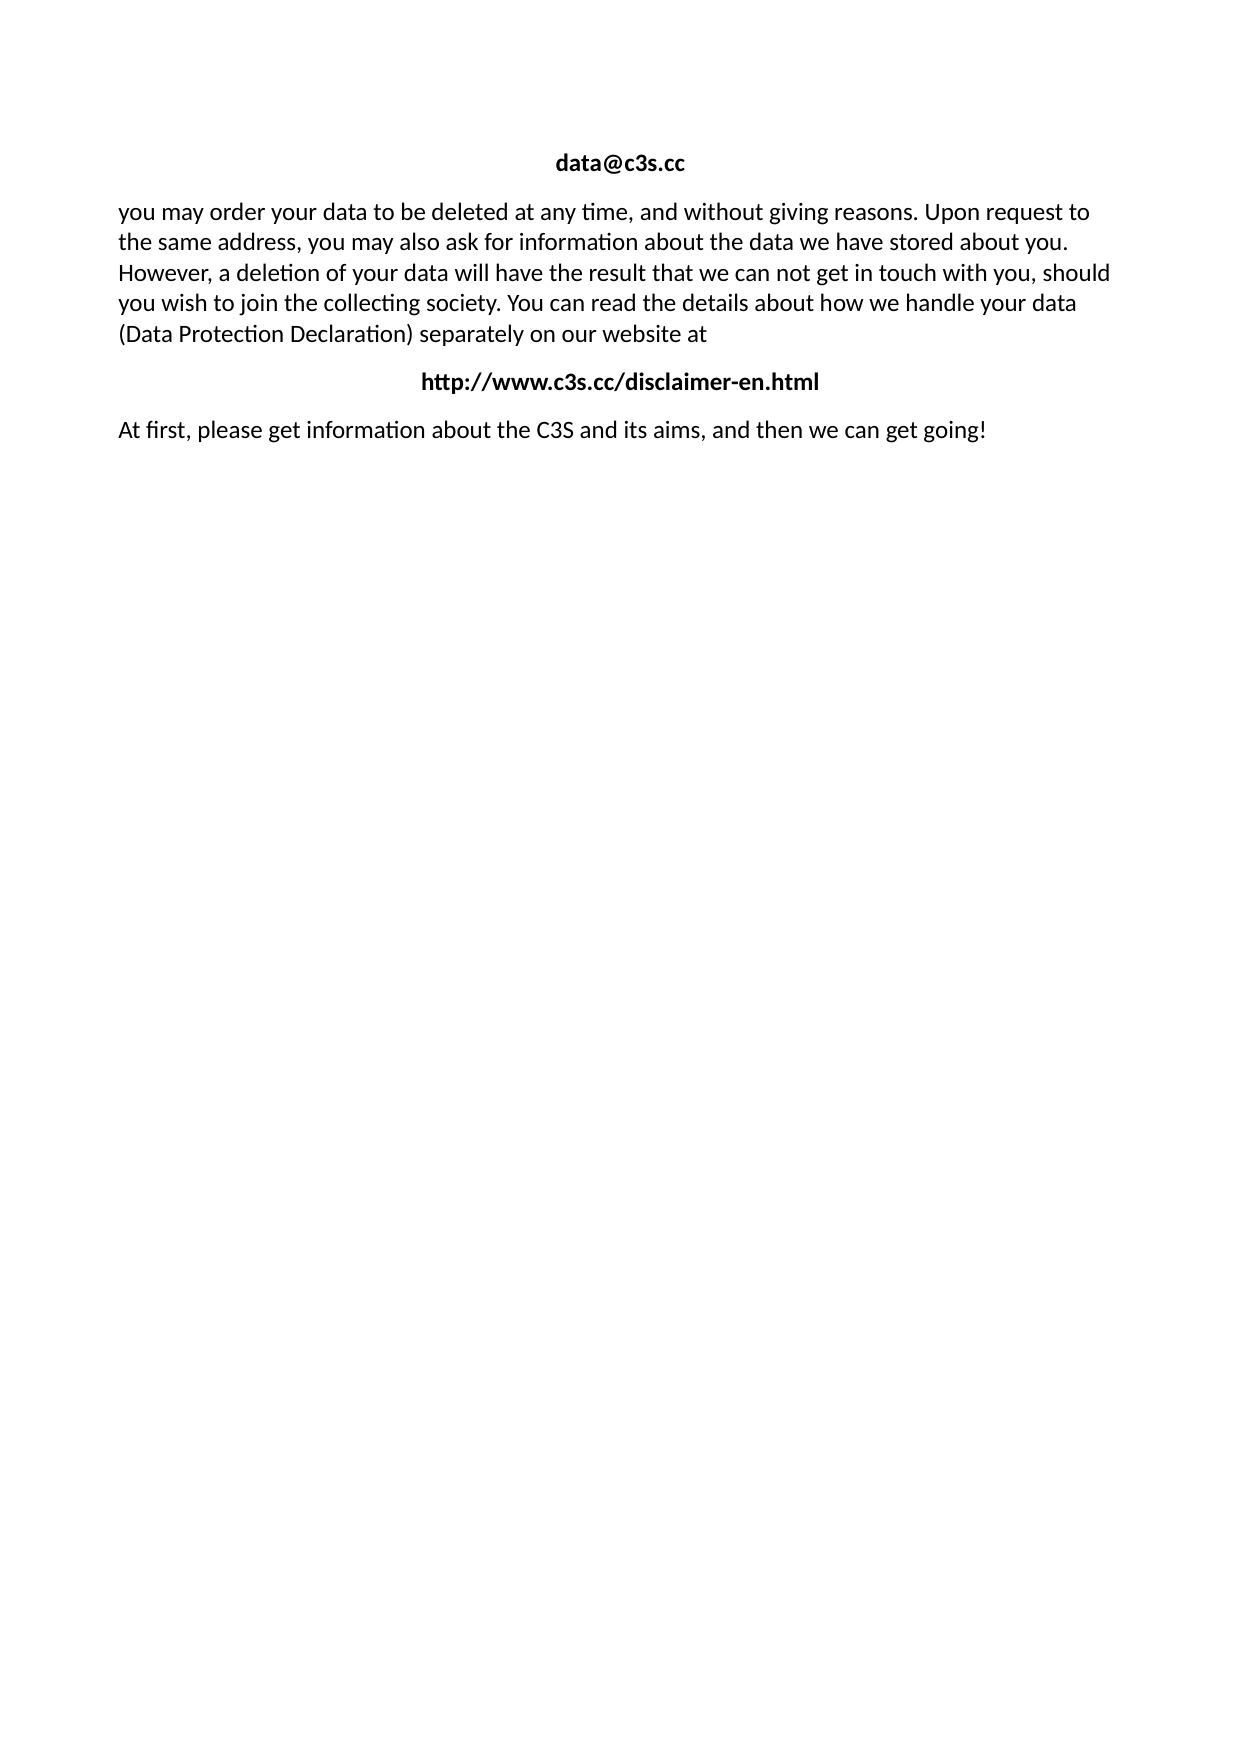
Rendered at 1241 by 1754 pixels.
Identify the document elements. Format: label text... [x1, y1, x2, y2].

text At first, please get information about the C3S and its aims, and then we can get going! [118, 414, 1122, 445]
text data@c3s.cc [118, 148, 1122, 178]
text http://www.c3s.cc/disclaimer-en.html [118, 366, 1122, 397]
text you may order your data to be deleted at any time, and without giving reasons. Upon request to the same address, you may also ask for information about the data we have stored about you. However, a deletion of your data will have the result that we can not get in touch with you, should you wish to join the collecting society. You can read the details about how we handle your data (Data Protection Declaration) separately on our website at [118, 196, 1122, 348]
